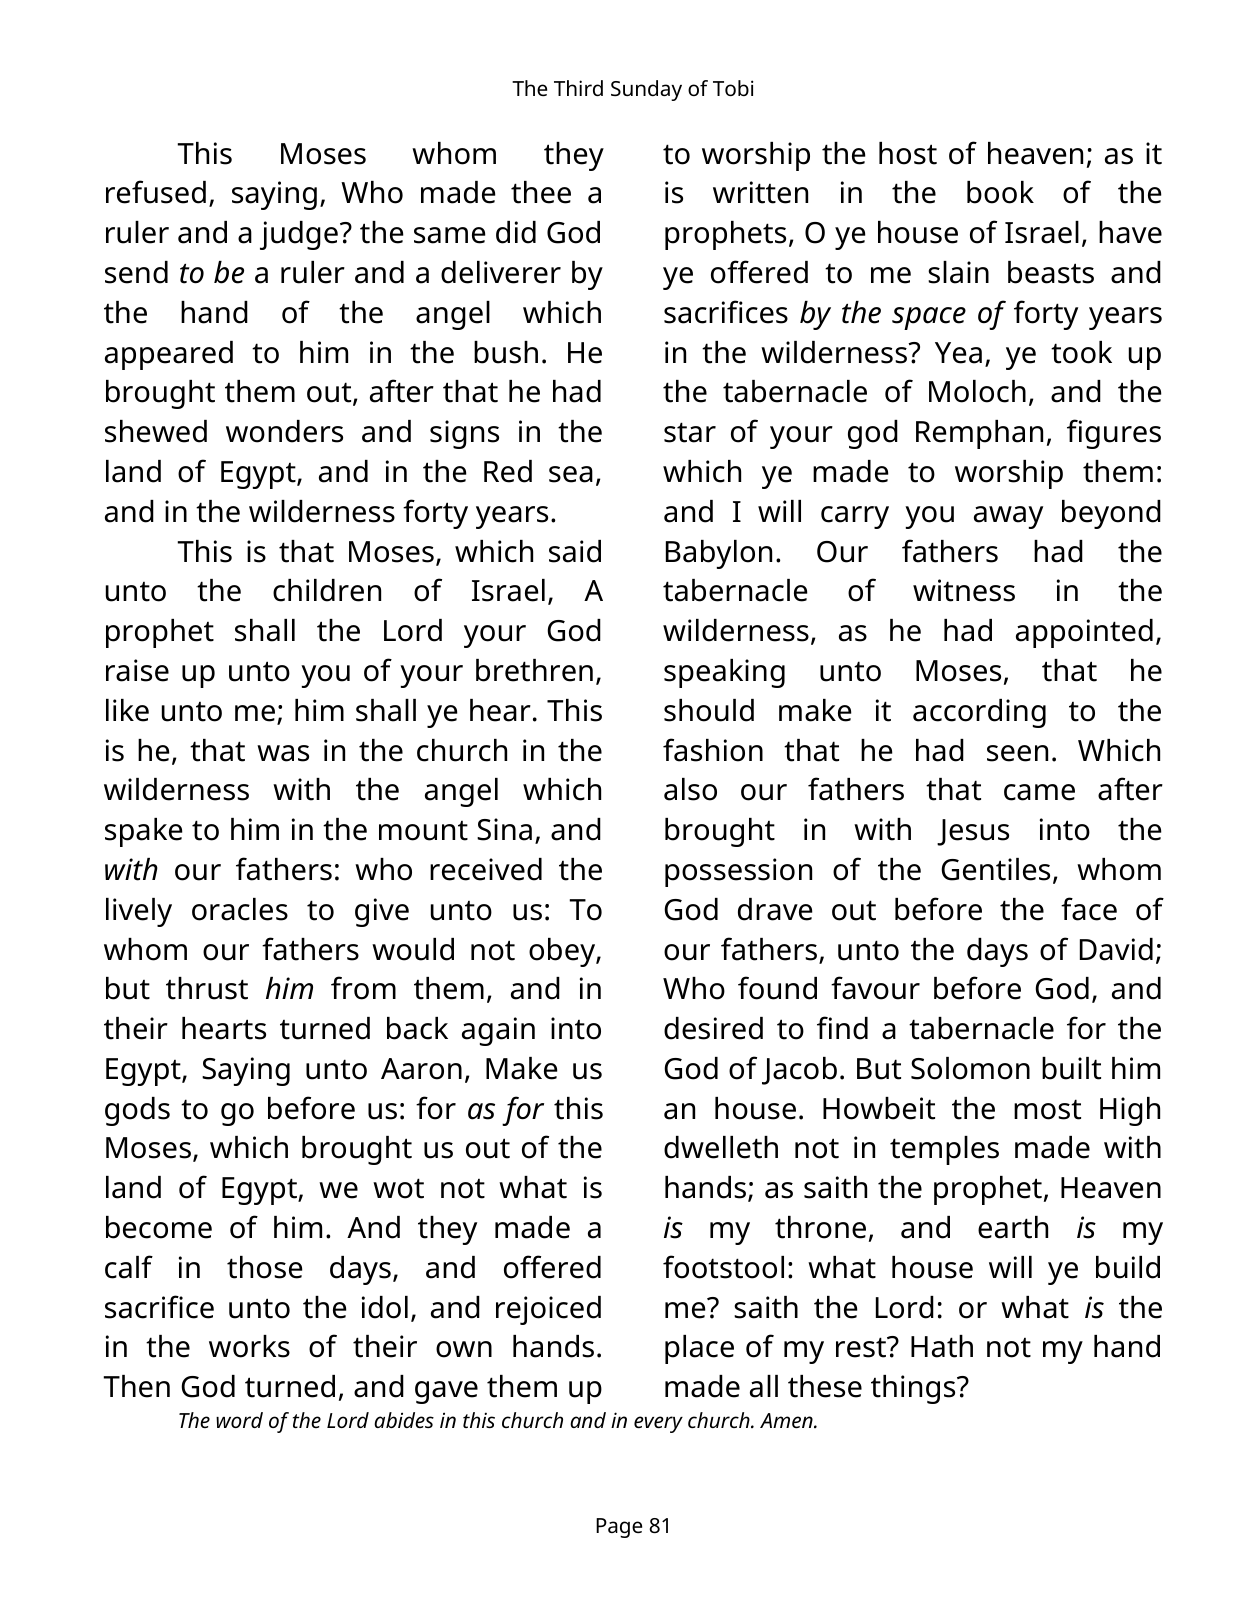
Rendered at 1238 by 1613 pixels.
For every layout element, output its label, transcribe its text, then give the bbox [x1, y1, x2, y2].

text to worship the host of heaven; as it is written in the book of the prophets, O ye house of Israel, have ye offered to me slain beasts and sacrifices by the space of forty years in the wilderness? Yea, ye took up the tabernacle of Moloch, and the star of your god Remphan, figures which ye made to worship them: and I will carry you away beyond Babylon. Our fathers had the tabernacle of witness in the wilderness, as he had appointed, speaking unto Moses, that he should make it according to the fashion that he had seen. Which also our fathers that came after brought in with Jesus into the possession of the Gentiles, whom God drave out before the face of our fathers, unto the days of David; Who found favour before God, and desired to find a tabernacle for the God of Jacob. But Solomon built him an house. Howbeit the most High dwelleth not in temples made with hands; as saith the prophet, Heaven is my throne, and earth is my footstool: what house will ye build me? saith the Lord: or what is the place of my rest? Hath not my hand made all these things? [663, 133, 1163, 1406]
text This is that Moses, which said unto the children of Israel, A prophet shall the Lord your God raise up unto you of your brethren, like unto me; him shall ye hear. This is he, that was in the church in the wilderness with the angel which spake to him in the mount Sina, and with our fathers: who received the lively oracles to give unto us: To whom our fathers would not obey, but thrust him from them, and in their hearts turned back again into Egypt, Saying unto Aaron, Make us gods to go before us: for as for this Moses, which brought us out of the land of Egypt, we wot not what is become of him. And they made a calf in those days, and offered sacrifice unto the idol, and rejoiced in the works of their own hands. Then God turned, and gave them up [103, 531, 604, 1406]
text This Moses whom they refused, saying, Who made thee a ruler and a judge? the same did God send to be a ruler and a deliverer by the hand of the angel which appeared to him in the bush. He brought them out, after that he had shewed wonders and signs in the land of Egypt, and in the Red sea, and in the wilderness forty years. [103, 133, 604, 531]
text The Third Sunday of Tobi [102, 74, 1165, 102]
text The word of the Lord abides in this church and in every church. Amen. [103, 1406, 1163, 1434]
